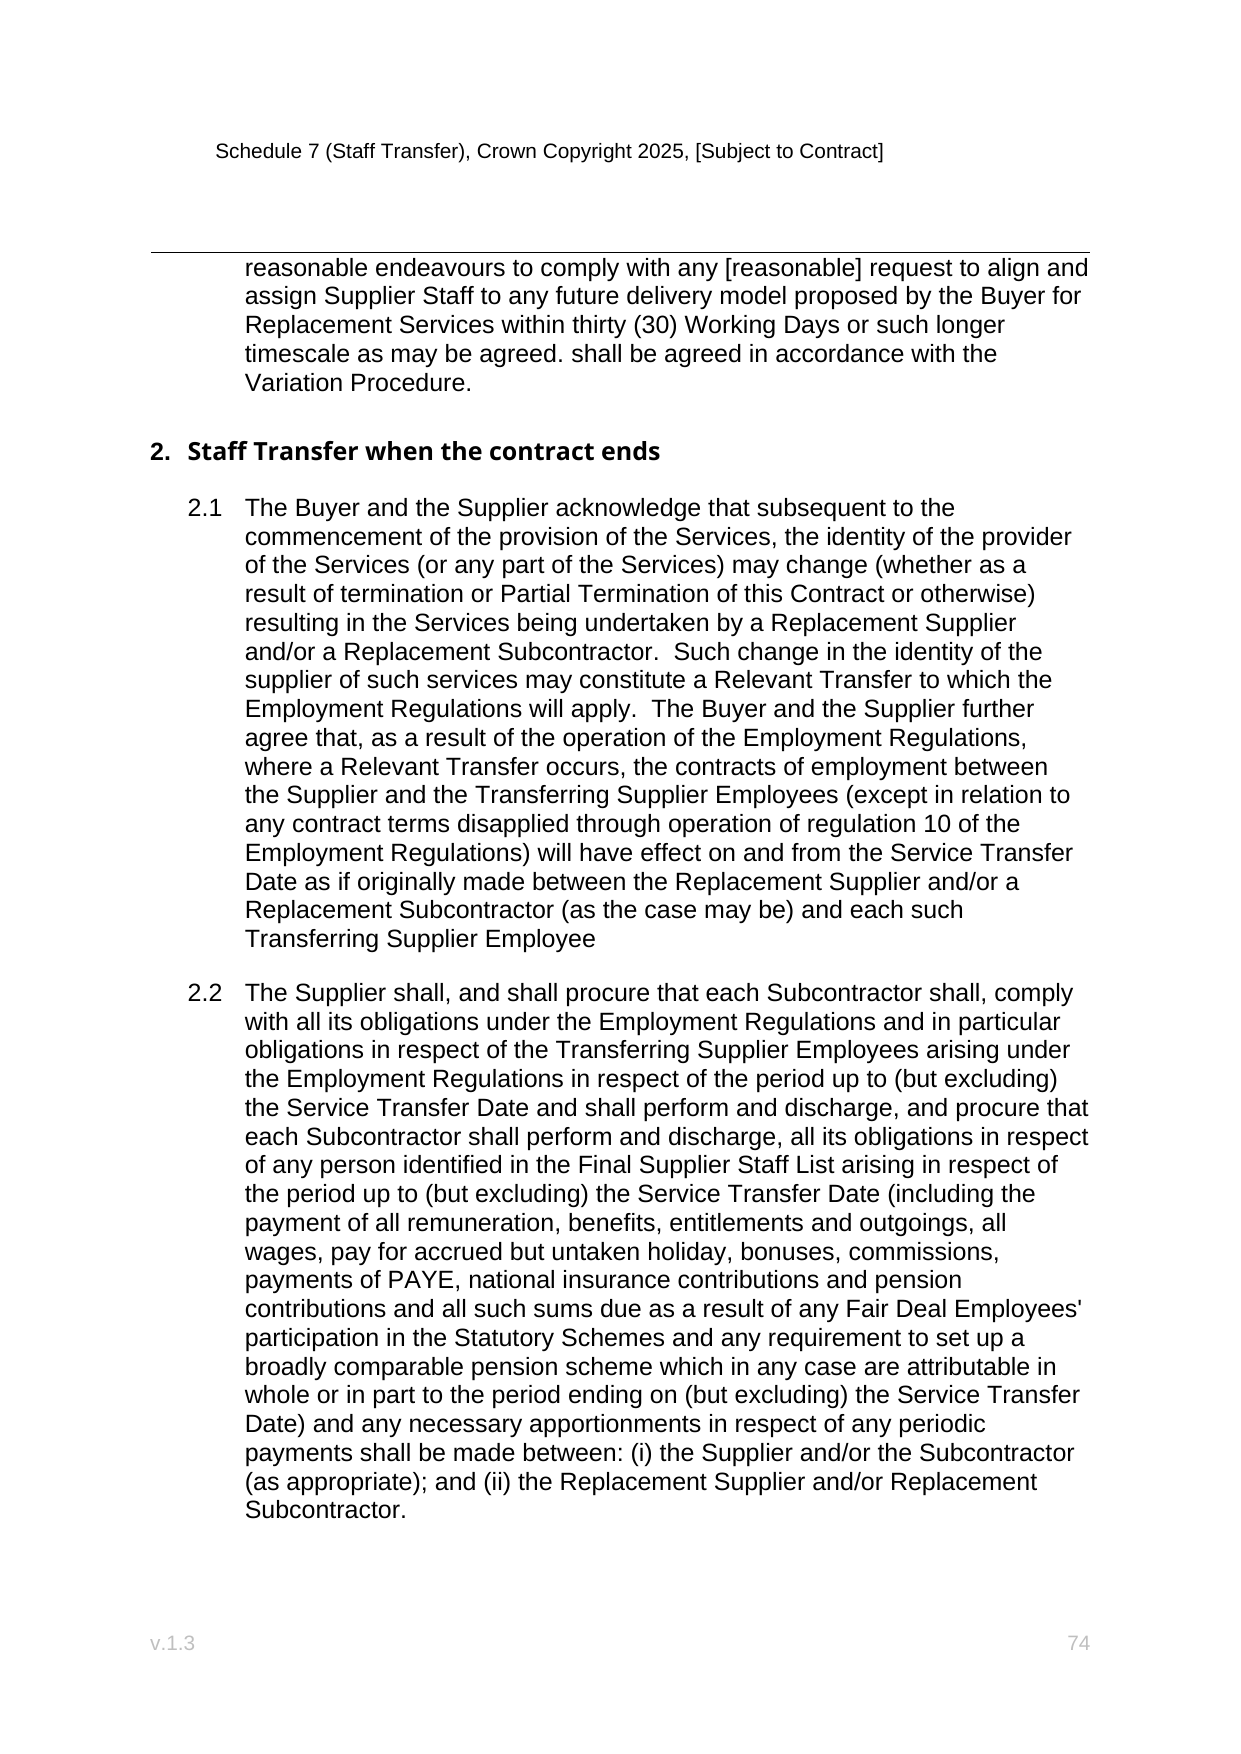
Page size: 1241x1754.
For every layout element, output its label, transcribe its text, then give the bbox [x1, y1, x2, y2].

list The Buyer and the Supplier acknowledge that subsequent to the commencement of the provision of the Services, the identity of the provider of the Services (or any part of the Services) may change (whether as a result of termination or Partial Termination of this Contract or otherwise) resulting in the Services being undertaken by a Replacement Supplier and/or a Replacement Subcontractor. Such change in the identity of the supplier of such services may constitute a Relevant Transfer to which the Employment Regulations will apply. The Buyer and the Supplier further agree that, as a result of the operation of the Employment Regulations, where a Relevant Transfer occurs, the contracts of employment between the Supplier and the Transferring Supplier Employees (except in relation to any contract terms disapplied through operation of regulation 10 of the Employment Regulations) will have effect on and from the Service Transfer Date as if originally made between the Replacement Supplier and/or a Replacement Subcontractor (as the case may be) and each such Transferring Supplier Employee [187, 493, 1090, 953]
subtitle Staff Transfer when the contract ends [150, 434, 1090, 468]
list The Supplier shall, and shall procure that each Subcontractor shall, comply with all its obligations under the Employment Regulations and in particular obligations in respect of the Transferring Supplier Employees arising under the Employment Regulations in respect of the period up to (but excluding) the Service Transfer Date and shall perform and discharge, and procure that each Subcontractor shall perform and discharge, all its obligations in respect of any person identified in the Final Supplier Staff List arising in respect of the period up to (but excluding) the Service Transfer Date (including the payment of all remuneration, benefits, entitlements and outgoings, all wages, pay for accrued but untaken holiday, bonuses, commissions, payments of PAYE, national insurance contributions and pension contributions and all such sums due as a result of any Fair Deal Employees' participation in the Statutory Schemes and any requirement to set up a broadly comparable pension scheme which in any case are attributable in whole or in part to the period ending on (but excluding) the Service Transfer Date) and any necessary apportionments in respect of any periodic payments shall be made between: (i) the Supplier and/or the Subcontractor (as appropriate); and (ii) the Replacement Supplier and/or Replacement Subcontractor. [187, 978, 1090, 1524]
list Any changes necessary to this Contract as a result of alignment referred to in Paragraph 1.8 shall be agreed in accordance with the Variation Procedure. [187, 252, 1090, 396]
